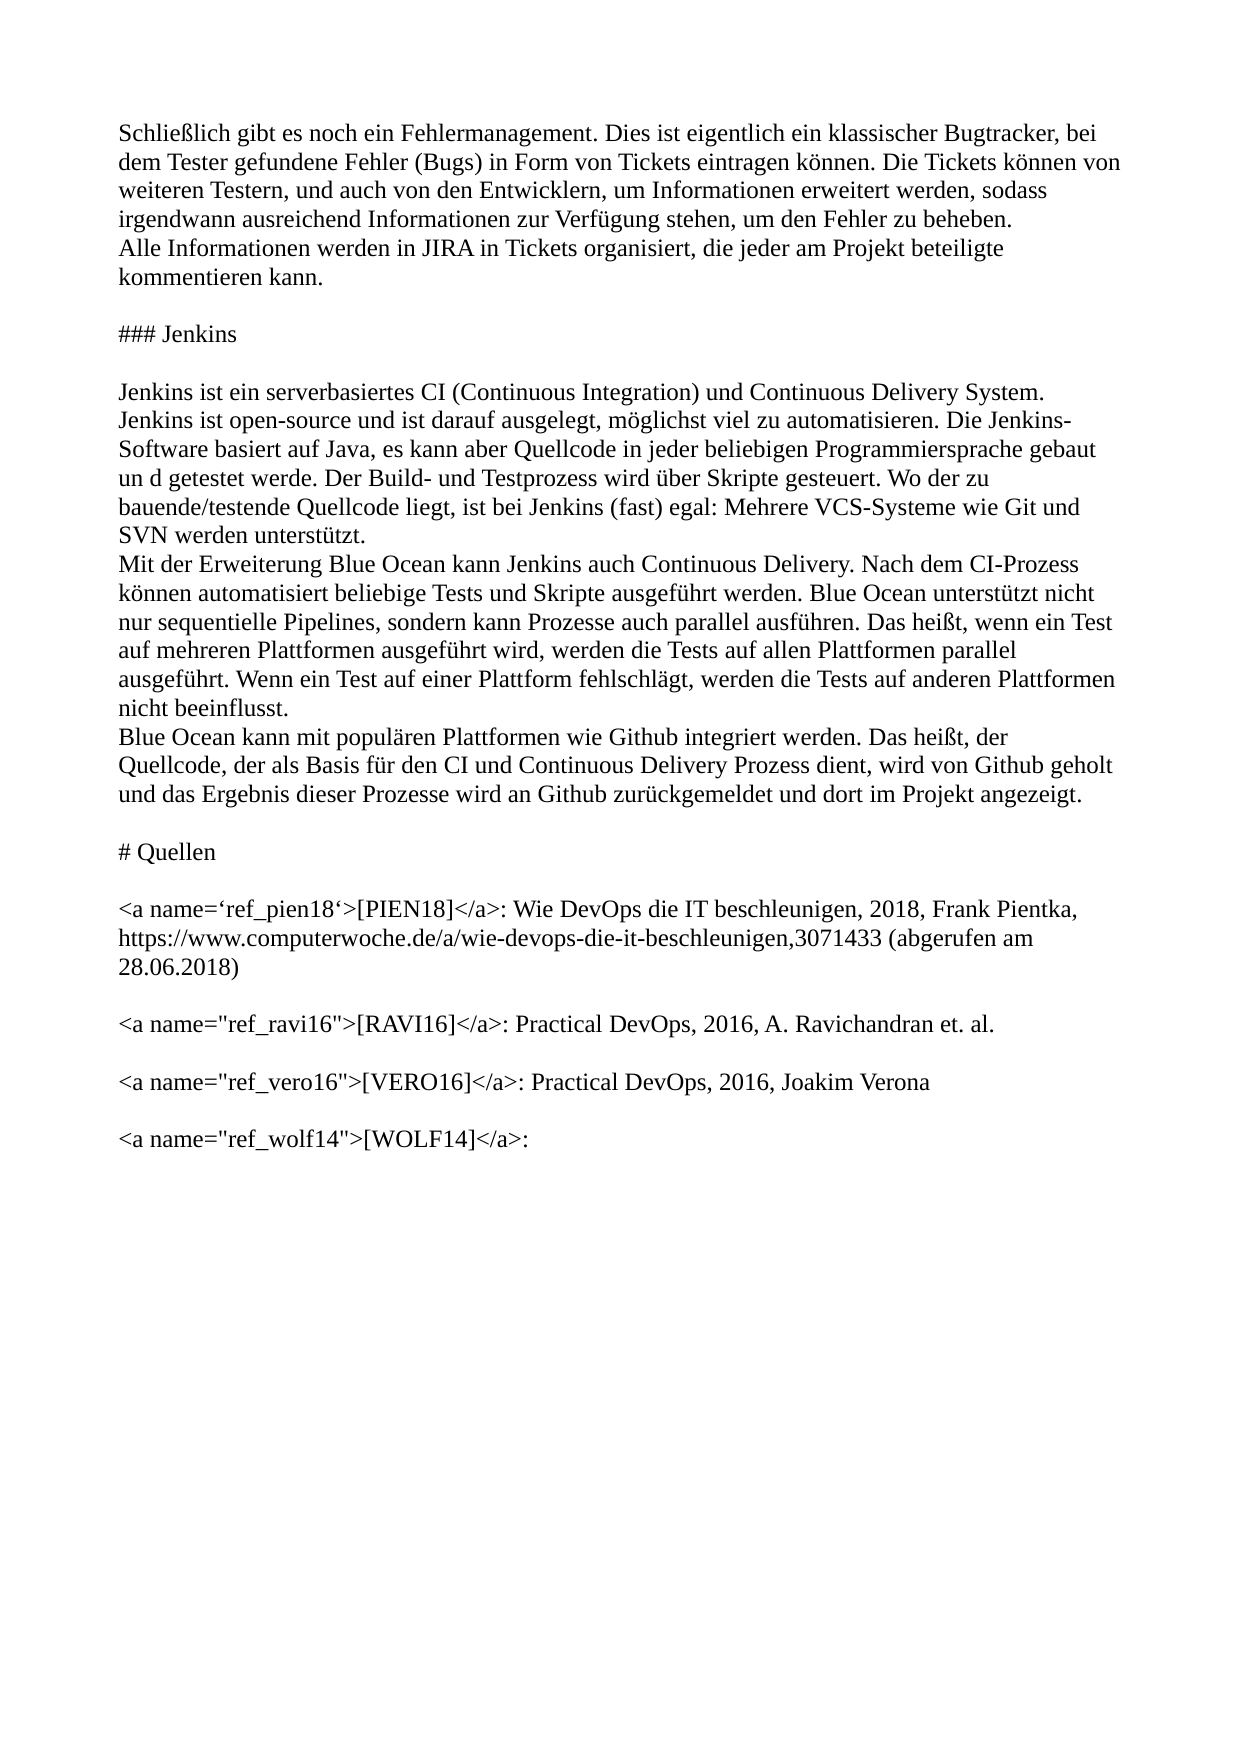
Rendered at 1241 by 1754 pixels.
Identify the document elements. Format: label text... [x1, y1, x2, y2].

text # Quellen [118, 837, 1122, 866]
text <a name="ref_wolf14">[WOLF14]</a>: [118, 1124, 1122, 1153]
text Jenkins ist ein serverbasiertes CI (Continuous Integration) und Continuous Delivery System. Jenkins ist open-source und ist darauf ausgelegt, möglichst viel zu automatisieren. Die Jenkins-Software basiert auf Java, es kann aber Quellcode in jeder beliebigen Programmiersprache gebaut un d getestet werde. Der Build- und Testprozess wird über Skripte gesteuert. Wo der zu bauende/testende Quellcode liegt, ist bei Jenkins (fast) egal: Mehrere VCS-Systeme wie Git und SVN werden unterstützt. [118, 377, 1122, 549]
text <a name=‘ref_pien18‘>[PIEN18]</a>: Wie DevOps die IT beschleunigen, 2018, Frank Pientka, https://www.computerwoche.de/a/wie-devops-die-it-beschleunigen,3071433 (abgerufen am 28.06.2018) [118, 894, 1122, 981]
text Blue Ocean kann mit populären Plattformen wie Github integriert werden. Das heißt, der Quellcode, der als Basis für den CI und Continuous Delivery Prozess dient, wird von Github geholt und das Ergebnis dieser Prozesse wird an Github zurückgemeldet und dort im Projekt angezeigt. [118, 722, 1122, 808]
text Mit der Erweiterung Blue Ocean kann Jenkins auch Continuous Delivery. Nach dem CI-Prozess können automatisiert beliebige Tests und Skripte ausgeführt werden. Blue Ocean unterstützt nicht nur sequentielle Pipelines, sondern kann Prozesse auch parallel ausführen. Das heißt, wenn ein Test auf mehreren Plattformen ausgeführt wird, werden die Tests auf allen Plattformen parallel ausgeführt. Wenn ein Test auf einer Plattform fehlschlägt, werden die Tests auf anderen Plattformen nicht beeinflusst. [118, 549, 1122, 722]
text Schließlich gibt es noch ein Fehlermanagement. Dies ist eigentlich ein klassischer Bugtracker, bei dem Tester gefundene Fehler (Bugs) in Form von Tickets eintragen können. Die Tickets können von weiteren Testern, und auch von den Entwicklern, um Informationen erweitert werden, sodass irgendwann ausreichend Informationen zur Verfügung stehen, um den Fehler zu beheben. [118, 118, 1122, 233]
text ### Jenkins [118, 319, 1122, 348]
text <a name="ref_ravi16">[RAVI16]</a>: Practical DevOps, 2016, A. Ravichandran et. al. [118, 1009, 1122, 1038]
text <a name="ref_vero16">[VERO16]</a>: Practical DevOps, 2016, Joakim Verona [118, 1067, 1122, 1096]
text Alle Informationen werden in JIRA in Tickets organisiert, die jeder am Projekt beteiligte kommentieren kann. [118, 233, 1122, 291]
